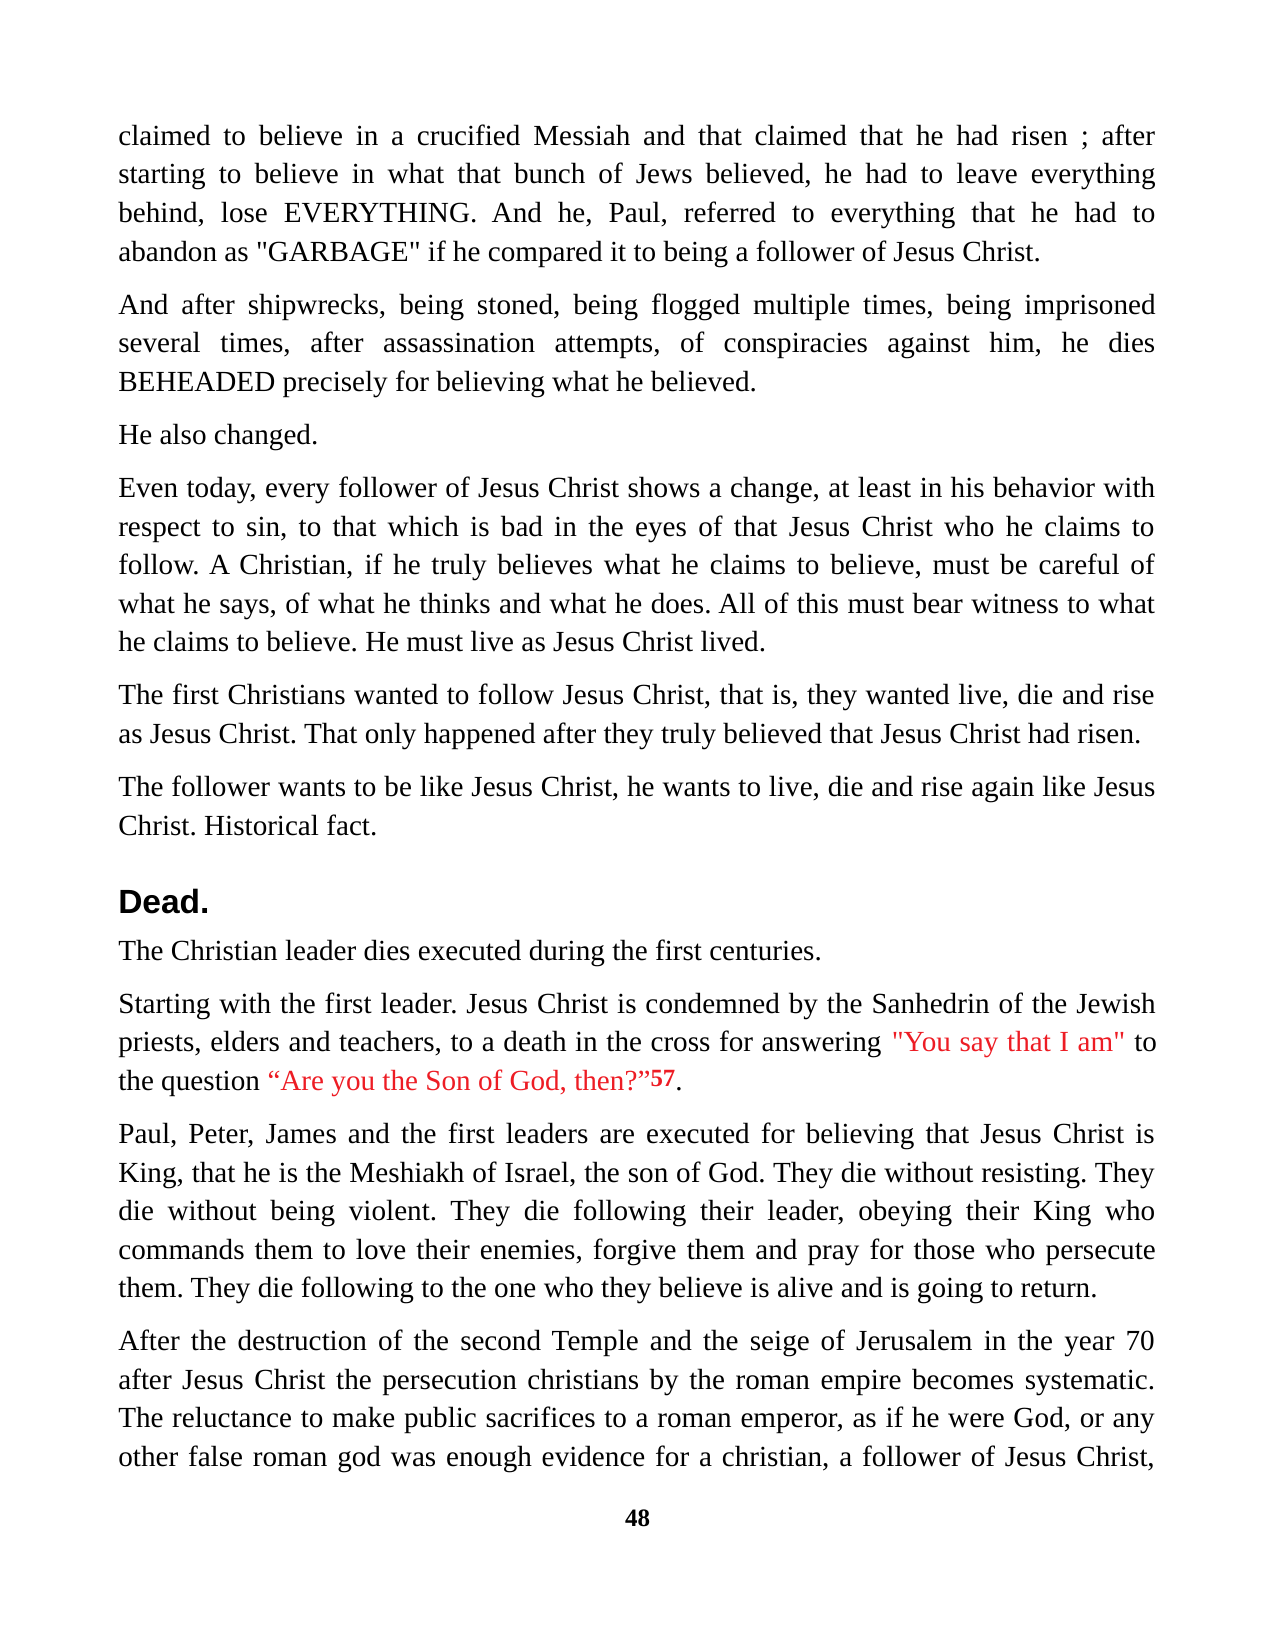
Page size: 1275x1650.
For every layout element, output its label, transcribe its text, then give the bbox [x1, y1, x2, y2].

text claimed to believe in a crucified Messiah and that claimed that he had risen ; after starting to believe in what that bunch of Jews believed, he had to leave everything behind, lose EVERYTHING. And he, Paul, referred to everything that he had to abandon as "GARBAGE" if he compared it to being a follower of Jesus Christ. [118, 118, 1157, 267]
text The Christian leader dies executed during the first centuries. [118, 933, 1157, 966]
text Starting with the first leader. Jesus Christ is condemned by the Sanhedrin of the Jewish priests, elders and teachers, to a death in the cross for answering "You say that I am" to the question “Are you the Son of God, then?”. [118, 986, 1157, 1097]
text The first Christians wanted to follow Jesus Christ, that is, they wanted live, die and rise as Jesus Christ. That only happened after they truly believed that Jesus Christ had risen. [118, 677, 1157, 749]
text He also changed. [118, 417, 1157, 451]
text Even today, every follower of Jesus Christ shows a change, at least in his behavior with respect to sin, to that which is bad in the eyes of that Jesus Christ who he claims to follow. A Christian, if he truly believes what he claims to believe, must be careful of what he says, of what he thinks and what he does. All of this must bear witness to what he claims to believe. He must live as Jesus Christ lived. [118, 470, 1157, 658]
text After the destruction of the second Temple and the seige of Jerusalem in the year 70 after Jesus Christ the persecution christians by the roman empire becomes systematic. The reluctance to make public sacrifices to a roman emperor, as if he were God, or any other false roman god was enough evidence for a christian, a follower of Jesus Christ, [118, 1323, 1157, 1473]
text The follower wants to be like Jesus Christ, he wants to live, die and rise again like Jesus Christ. Historical fact. [118, 769, 1157, 841]
text Paul, Peter, James and the first leaders are executed for believing that Jesus Christ is King, that he is the Meshiakh of Israel, the son of God. They die without resisting. They die without being violent. They die following their leader, obeying their King who commands them to love their enemies, forgive them and pray for those who persecute them. They die following to the one who they believe is alive and is going to return. [118, 1116, 1157, 1304]
subtitle Dead. [118, 882, 1157, 920]
text And after shipwrecks, being stoned, being flogged multiple times, being imprisoned several times, after assassination attempts, of conspiracies against him, he dies BEHEADED precisely for believing what he believed. [118, 287, 1157, 397]
